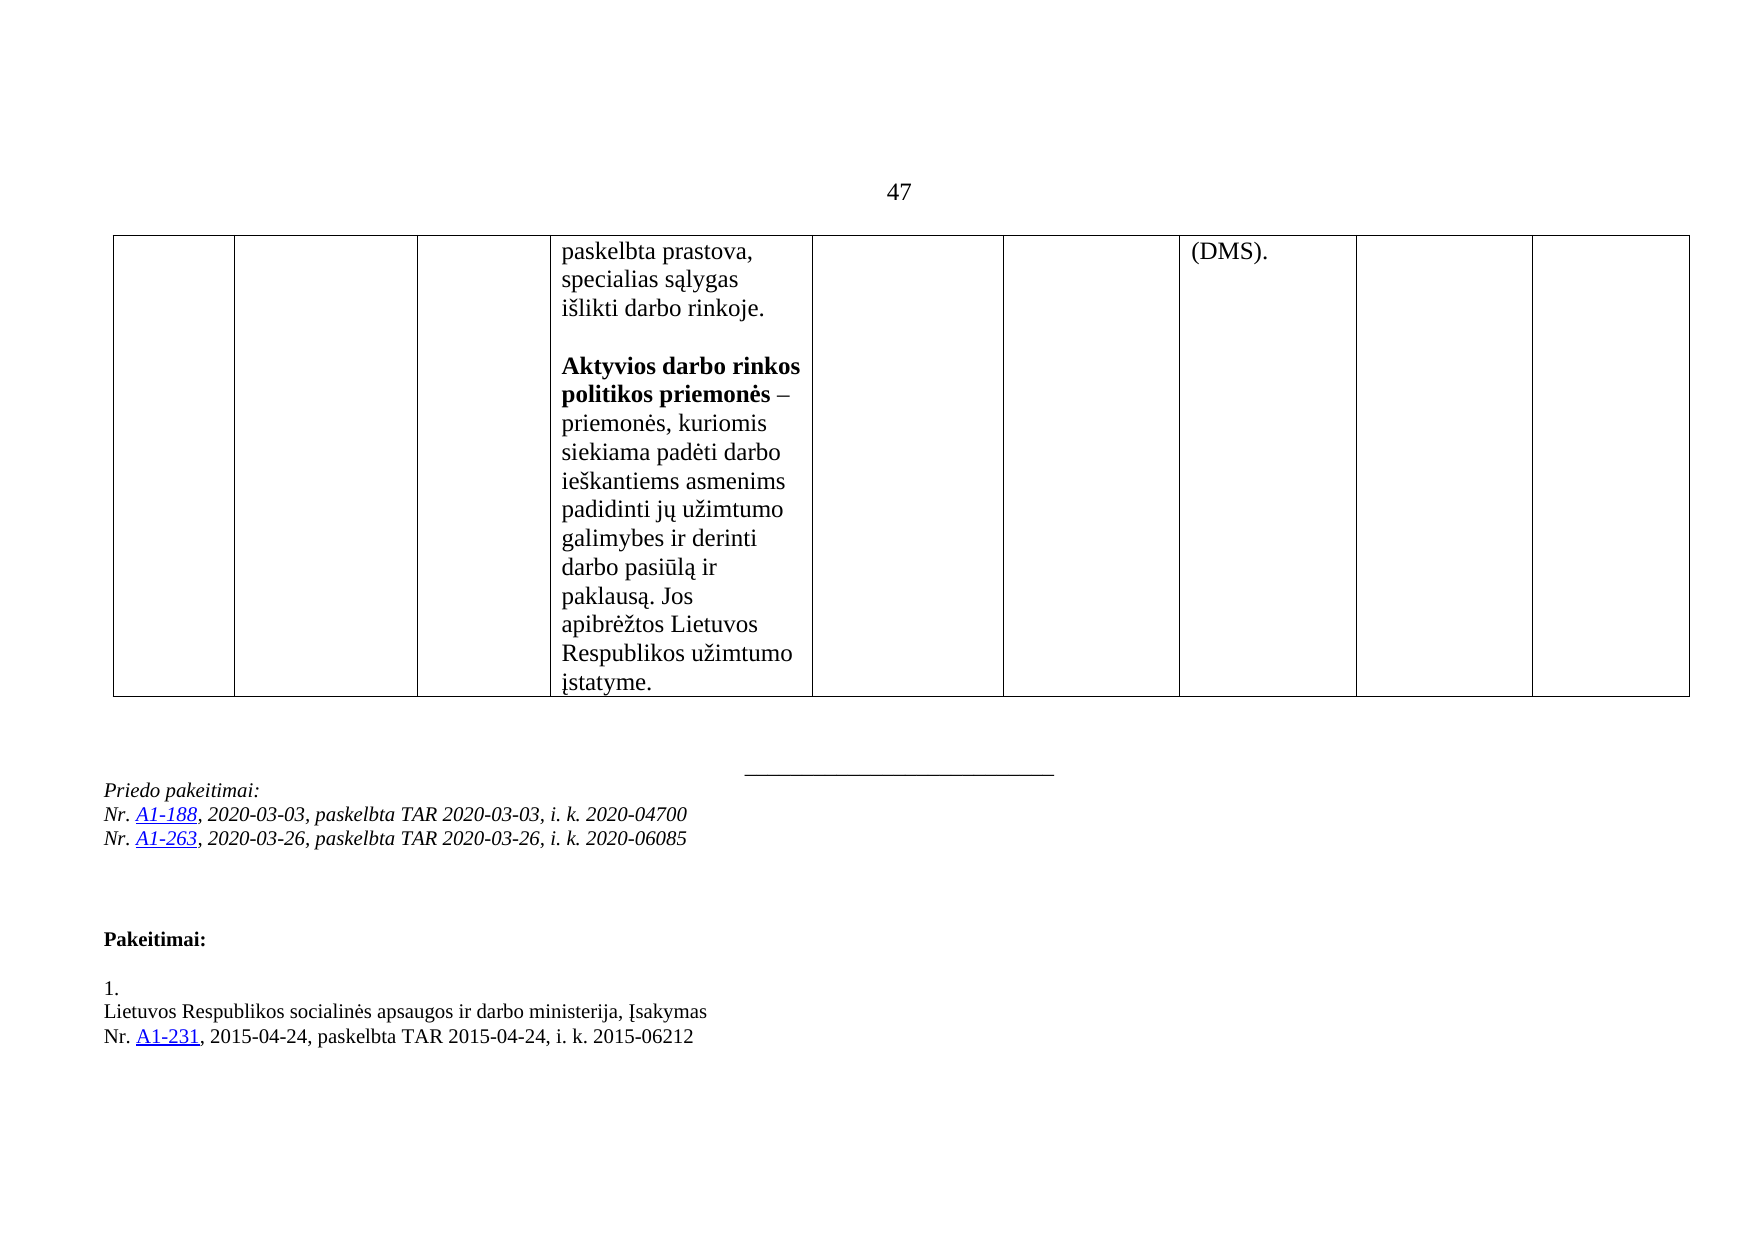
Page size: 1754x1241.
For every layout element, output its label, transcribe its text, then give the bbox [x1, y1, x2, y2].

table_cell paskelbta prastova, specialias sąlygas išlikti darbo rinkoje. Aktyvios darbo rinkos politikos priemonės – priemonės, kuriomis siekiama padėti darbo ieškantiems asmenims padidinti jų užimtumo galimybes ir derinti darbo pasiūlą ir paklausą. Jos apibrėžtos Lietuvos Respublikos užimtumo įstatyme. [551, 236, 812, 696]
table_cell [1533, 236, 1689, 696]
text Lietuvos Respublikos socialinės apsaugos ir darbo ministerija, Įsakymas [103, 999, 1695, 1023]
text Pakeitimai: [103, 927, 1695, 951]
text Priedo pakeitimai: [103, 778, 1695, 802]
text ___________________________ [103, 752, 1695, 778]
text Nr. A1-263, 2020-03-26, paskelbta TAR 2020-03-26, i. k. 2020-06085 [103, 826, 1695, 850]
table_cell [418, 236, 550, 696]
text Nr. A1-188, 2020-03-03, paskelbta TAR 2020-03-03, i. k. 2020-04700 [103, 802, 1695, 826]
table_cell (DMS). [1180, 236, 1356, 696]
text 1. [103, 975, 1695, 999]
table_cell [114, 236, 234, 696]
table_cell [1004, 236, 1179, 696]
table_cell [235, 236, 417, 696]
table_cell [813, 236, 1003, 696]
table_cell [1357, 236, 1532, 696]
text Nr. A1-231, 2015-04-24, paskelbta TAR 2015-04-24, i. k. 2015-06212 [103, 1023, 1695, 1048]
